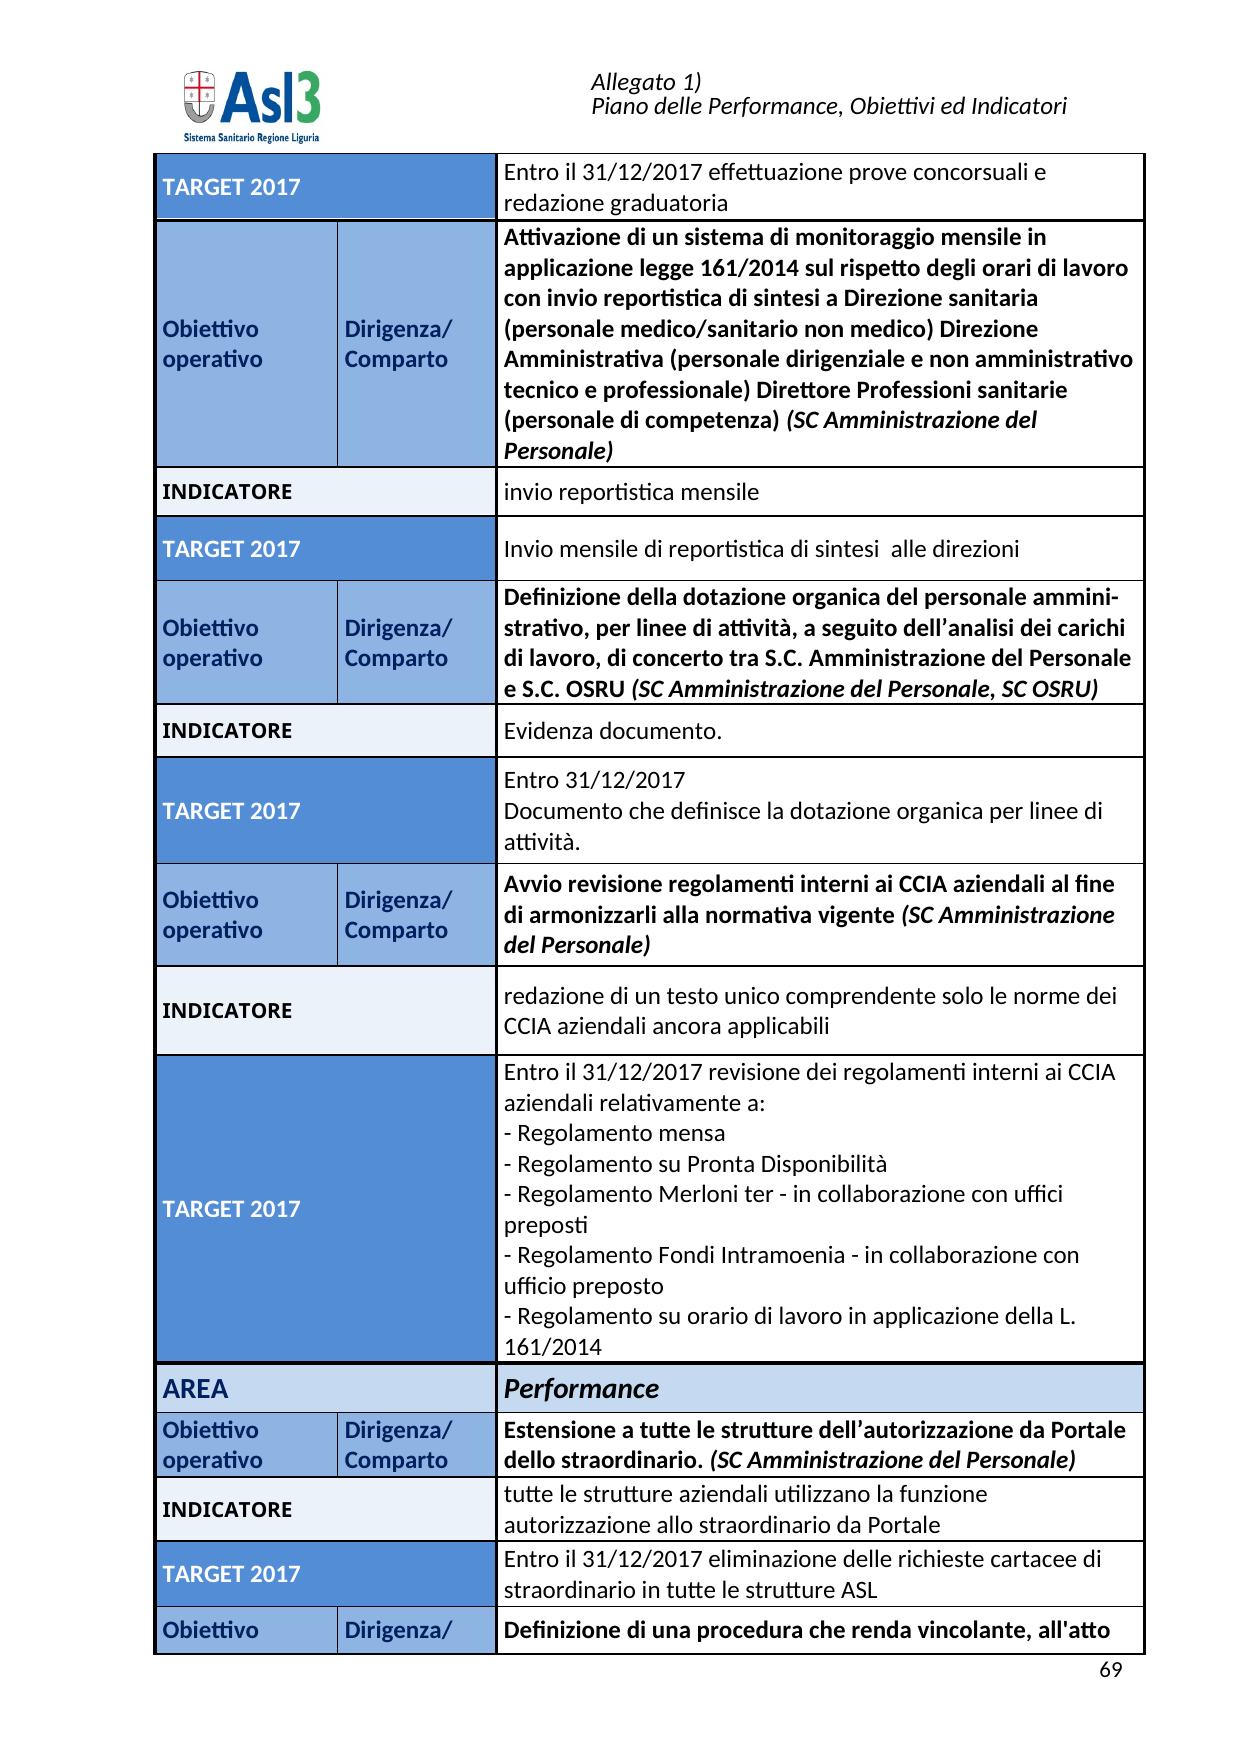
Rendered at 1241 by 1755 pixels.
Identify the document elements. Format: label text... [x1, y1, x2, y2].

table_cell TARGET 2017 [157, 1056, 337, 1361]
table_cell TARGET 2017 [157, 517, 337, 580]
table_cell Invio mensile di reportistica di sintesi alle direzioni [498, 517, 1143, 580]
table_cell [337, 1056, 495, 1361]
table_cell Entro il 31/12/2017 revisione dei regolamenti interni ai CCIA aziendali relativamente a: - Regolamento mensa - Regolamento su Pronta Disponibilità - Regolamento Merloni ter - in collaborazione con uffici preposti - Regolamento Fondi Intramoenia - in collaborazione con ufficio preposto - Regolamento su orario di lavoro in applicazione della L. 161/2014 [498, 1056, 1143, 1361]
table_cell Obiettivo [157, 1607, 337, 1653]
table_cell Entro il 31/12/2017 eliminazione delle richieste cartacee di straordinario in tutte le strutture ASL [498, 1542, 1143, 1606]
table_cell Evidenza documento. [498, 705, 1143, 756]
table_cell Dirigenza/ [338, 1607, 495, 1653]
table_cell Dirigenza/ Comparto [338, 1413, 495, 1476]
table_cell Obiettivo operativo [157, 222, 337, 466]
table_cell Obiettivo operativo [157, 1413, 337, 1476]
table_cell TARGET 2017 [157, 154, 337, 218]
table_cell INDICATORE [157, 967, 495, 1054]
table_cell [337, 1542, 495, 1606]
table_cell Definizione della dotazione organica del personale ammini-strativo, per linee di attività, a seguito dell’analisi dei carichi di lavoro, di concerto tra S.C. Amministrazione del Personale e S.C. OSRU (SC Amministrazione del Personale, SC OSRU) [498, 581, 1143, 703]
table_cell INDICATORE [157, 1478, 495, 1540]
table_cell TARGET 2017 [157, 758, 337, 863]
table_cell Attivazione di un sistema di monitoraggio mensile in applicazione legge 161/2014 sul rispetto degli orari di lavoro con invio reportistica di sintesi a Direzione sanitaria (personale medico/sanitario non medico) Direzione Amministrativa (personale dirigenziale e non amministrativo tecnico e professionale) Direttore Professioni sanitarie (personale di competenza) (SC Amministrazione del Personale) [498, 222, 1143, 466]
table_cell Obiettivo operativo [157, 864, 337, 965]
table_cell Dirigenza/ Comparto [338, 581, 495, 703]
table_cell INDICATORE [157, 468, 495, 514]
table_cell invio reportistica mensile [498, 468, 1143, 514]
table_cell Definizione di una procedura che renda vincolante, all'atto [498, 1607, 1143, 1653]
table_cell [337, 517, 495, 580]
table_cell Dirigenza/ Comparto [338, 864, 495, 965]
table_cell TARGET 2017 [157, 1542, 337, 1606]
table_cell Performance [498, 1365, 1143, 1412]
table_cell INDICATORE [157, 705, 495, 756]
table_cell AREA [157, 1365, 495, 1412]
table_cell Entro 31/12/2017 Documento che definisce la dotazione organica per linee di attività. [498, 758, 1143, 863]
table_cell Obiettivo operativo [157, 581, 337, 703]
table_cell tutte le strutture aziendali utilizzano la funzione autorizzazione allo straordinario da Portale [498, 1478, 1143, 1540]
table_cell Avvio revisione regolamenti interni ai CCIA aziendali al fine di armonizzarli alla normativa vigente (SC Amministrazione del Personale) [498, 864, 1143, 965]
table_cell redazione di un testo unico comprendente solo le norme dei CCIA aziendali ancora applicabili [498, 967, 1143, 1054]
table_cell [337, 154, 495, 218]
table_cell Dirigenza/ Comparto [338, 222, 495, 466]
table_cell [337, 758, 495, 863]
table_cell Entro il 31/12/2017 effettuazione prove concorsuali e redazione graduatoria [498, 154, 1143, 218]
table_cell Estensione a tutte le strutture dell’autorizzazione da Portale dello straordinario. (SC Amministrazione del Personale) [498, 1413, 1143, 1476]
